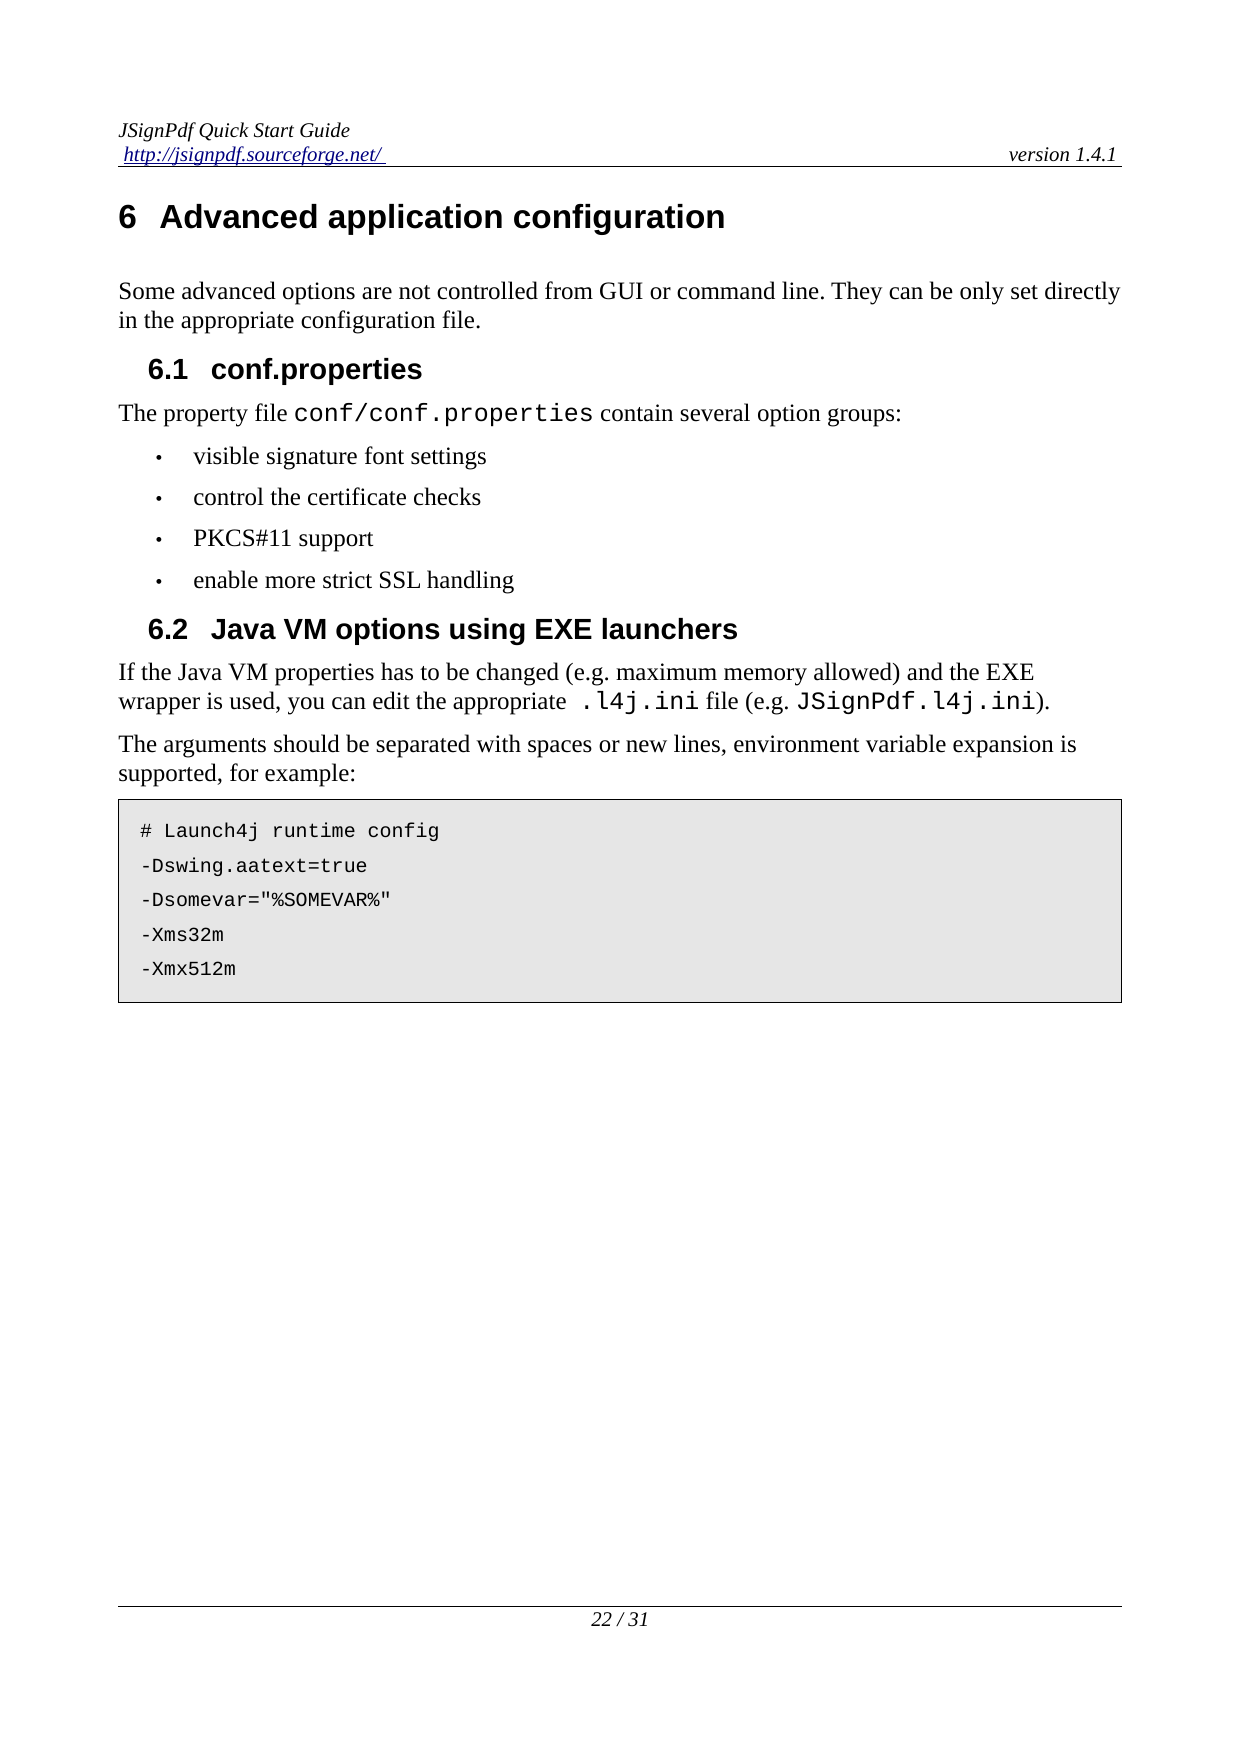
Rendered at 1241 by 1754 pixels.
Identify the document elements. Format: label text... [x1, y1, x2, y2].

list visible signature font settings [156, 441, 1122, 470]
list enable more strict SSL handling [156, 565, 1122, 593]
list PKCS#11 support [156, 523, 1122, 552]
list control the certificate checks [156, 482, 1122, 511]
text Some advanced options are not controlled from GUI or command line. They can be only set directly in the appropriate configuration file. [118, 276, 1122, 334]
text The property file conf/conf.properties contain several option groups: [118, 398, 1122, 428]
text # Launch4j runtime config [119, 800, 1121, 834]
text -Xmx512m [119, 937, 1121, 1002]
subtitle Advanced application configuration [118, 197, 1122, 235]
text -Dsomevar="%SOMEVAR%" [119, 868, 1121, 903]
text -Dswing.aatext=true [119, 834, 1121, 868]
subtitle conf.properties [148, 352, 1116, 386]
text If the Java VM properties has to be changed (e.g. maximum memory allowed) and the EXE wrapper is used, you can edit the appropriate .l4j.ini file (e.g. JSignPdf.l4j.ini). [118, 657, 1122, 717]
text The arguments should be separated with spaces or new lines, environment variable expansion is supported, for example: [118, 729, 1122, 787]
subtitle Java VM options using EXE launchers [148, 612, 1116, 646]
text -Xms32m [119, 903, 1121, 937]
